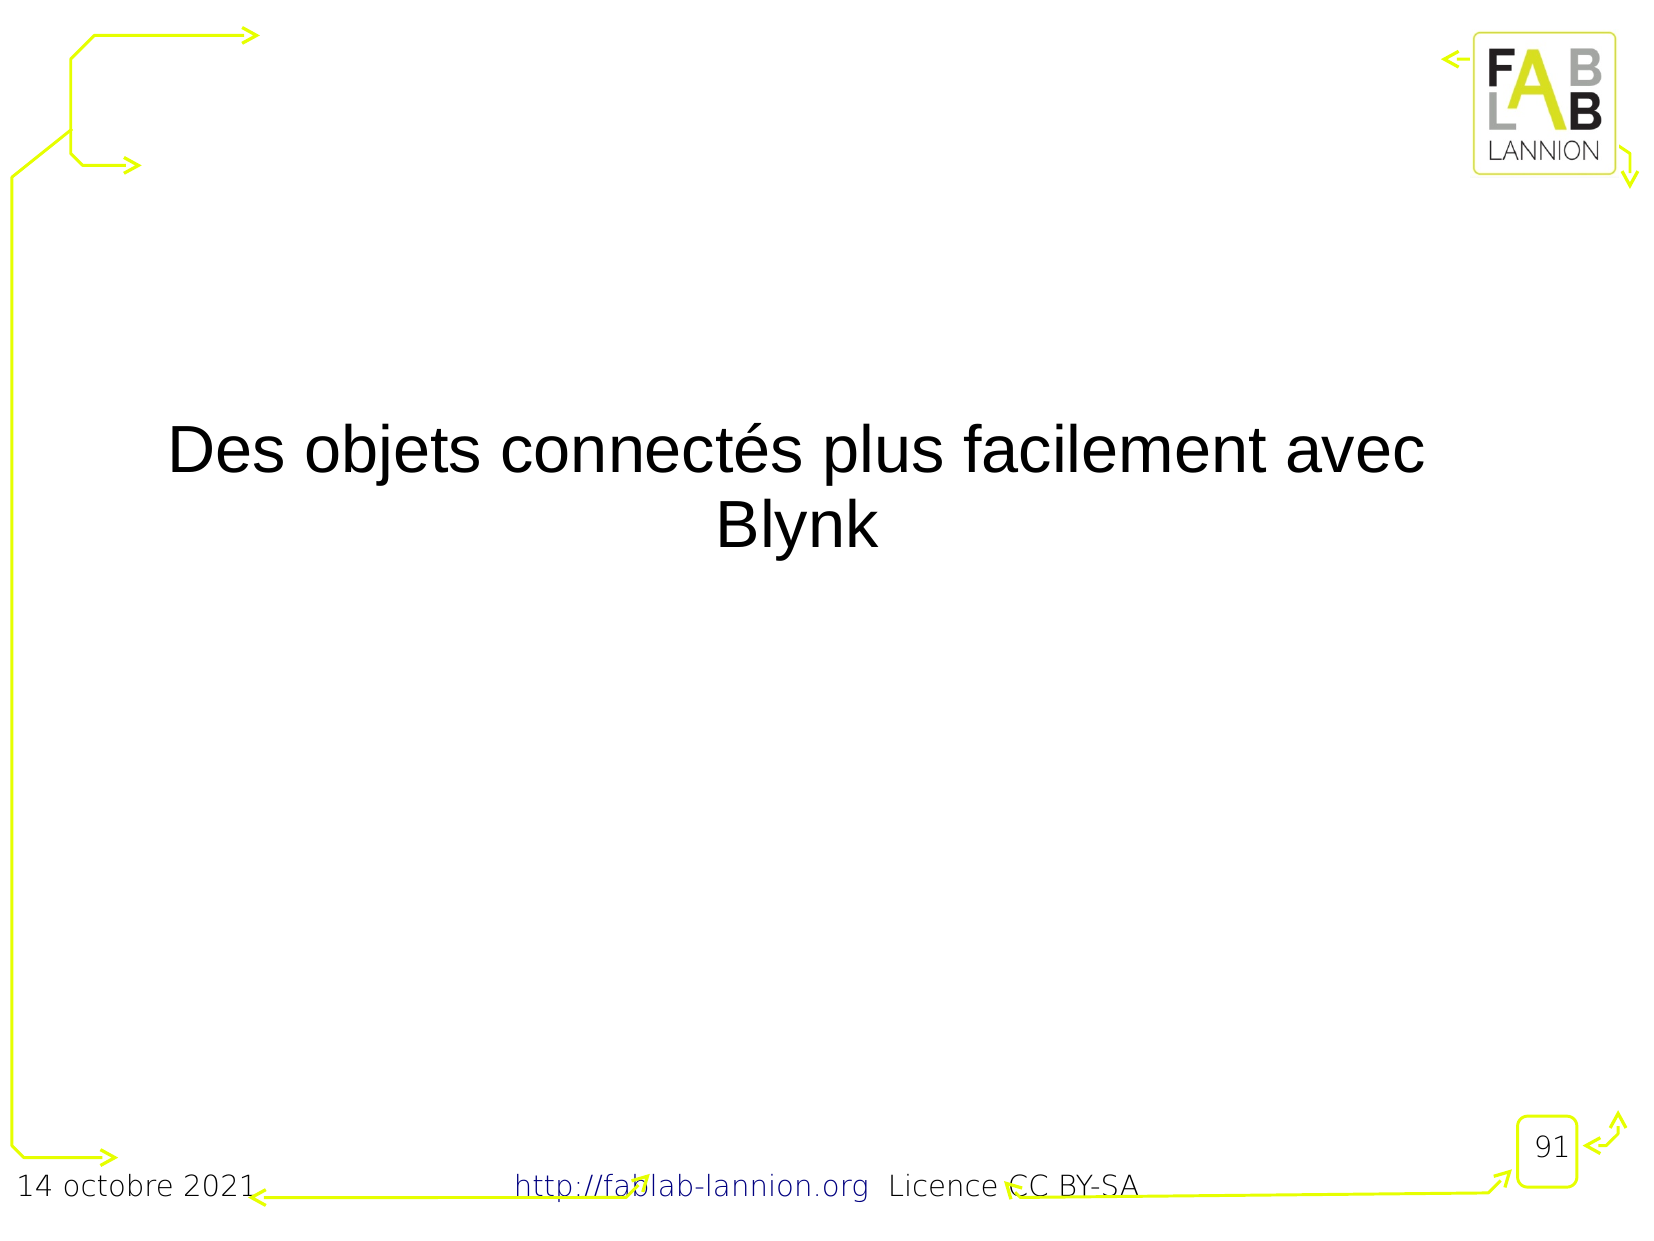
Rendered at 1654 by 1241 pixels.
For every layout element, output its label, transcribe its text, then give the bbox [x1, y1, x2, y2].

subtitle Des objets connectés plus facilement avec Blynk [118, 218, 1477, 756]
picture [1470, 29, 1619, 178]
